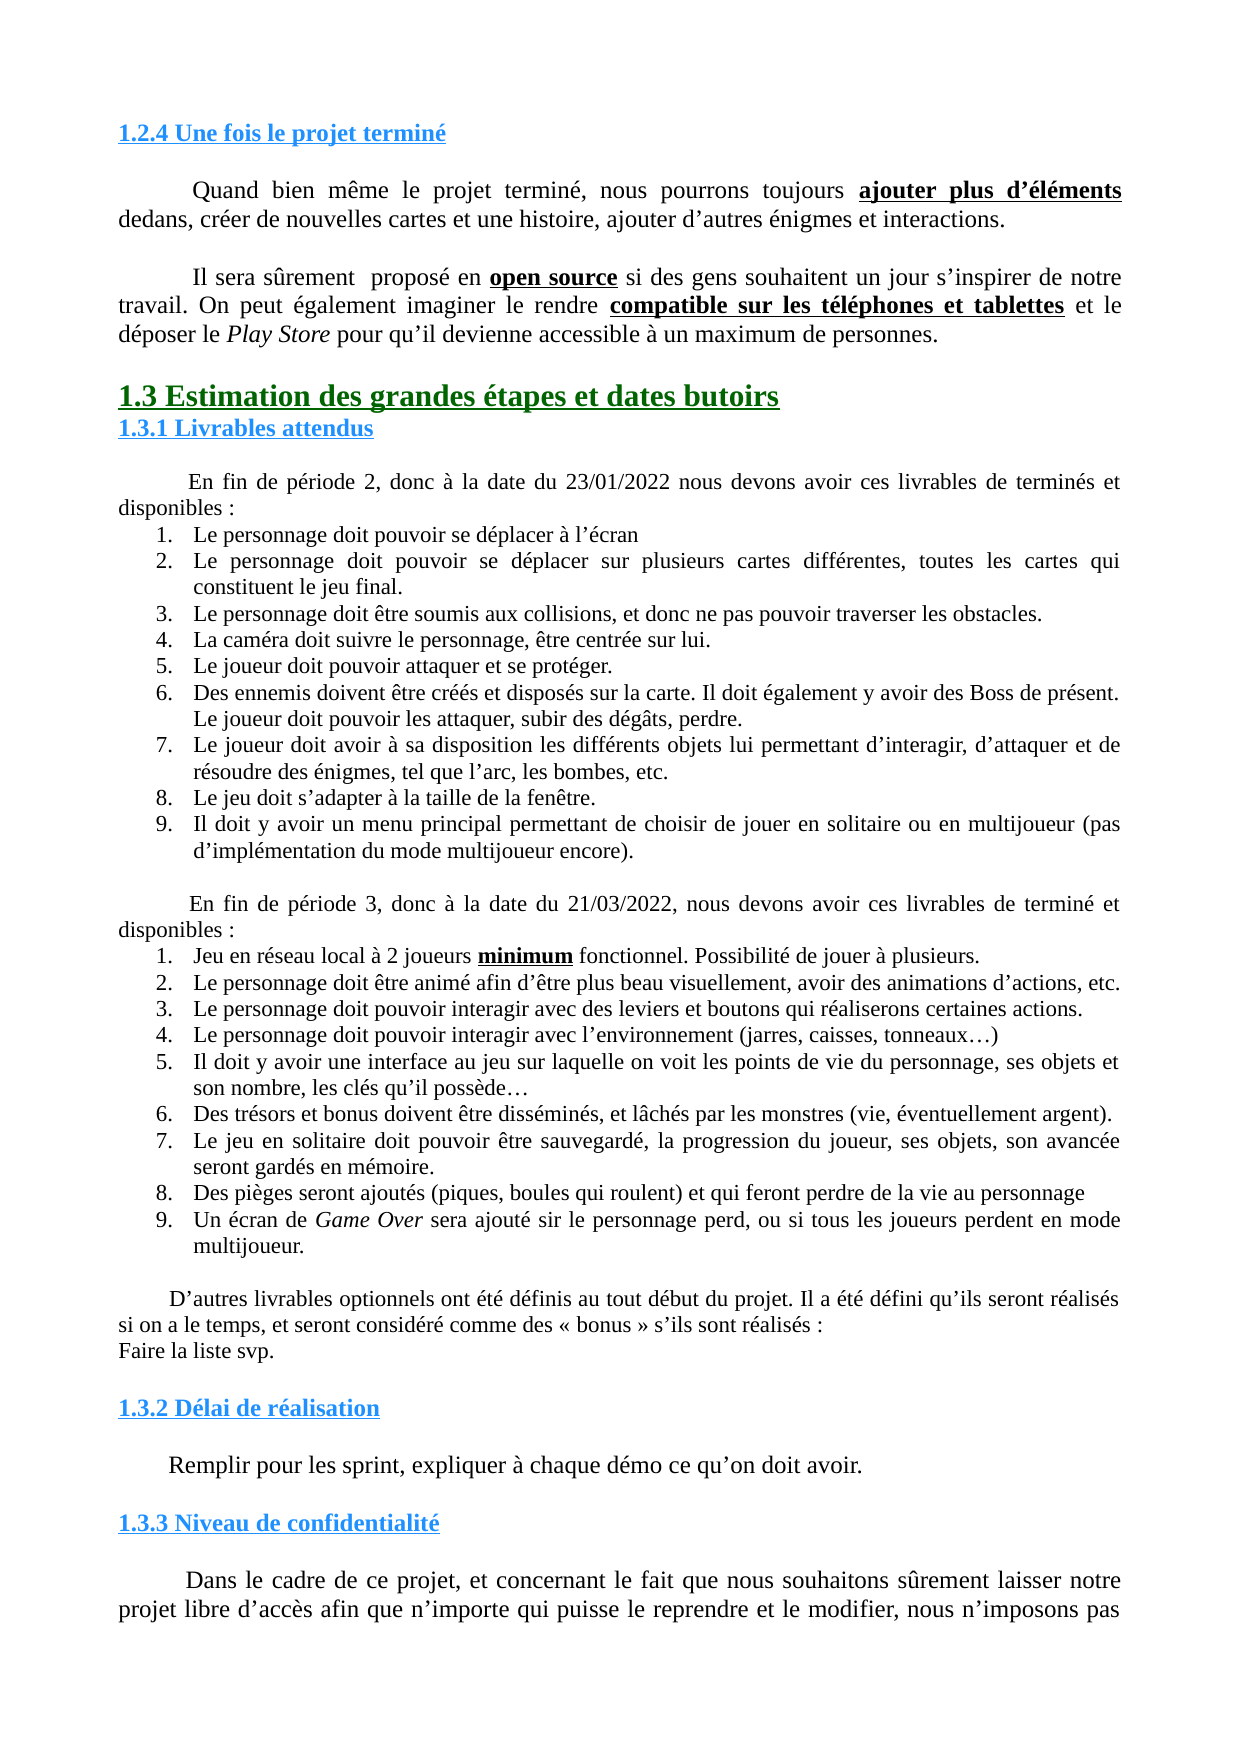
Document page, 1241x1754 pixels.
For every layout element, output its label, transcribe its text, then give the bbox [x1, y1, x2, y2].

list Un écran de Game Over sera ajouté sir le personnage perd, ou si tous les joueurs perdent en mode multijoueur. [156, 1206, 1122, 1258]
text Il sera sûrement proposé en open source si des gens souhaitent un jour s’inspirer de notre travail. On peut également imaginer le rendre compatible sur les téléphones et tablettes et le déposer le Play Store pour qu’il devienne accessible à un maximum de personnes. [118, 262, 1122, 348]
list Des pièges seront ajoutés (piques, boules qui roulent) et qui feront perdre de la vie au personnage [156, 1179, 1122, 1206]
list Le personnage doit pouvoir se déplacer sur plusieurs cartes différentes, toutes les cartes qui constituent le jeu final. [156, 547, 1122, 600]
list Le joueur doit pouvoir attaquer et se protéger. [156, 652, 1122, 679]
list Le personnage doit pouvoir se déplacer à l’écran [156, 521, 1122, 547]
list Le personnage doit être animé afin d’être plus beau visuellement, avoir des animations d’actions, etc. [156, 969, 1122, 995]
list Le personnage doit pouvoir interagir avec l’environnement (jarres, caisses, tonneaux…) [156, 1021, 1122, 1048]
list Des trésors et bonus doivent être disséminés, et lâchés par les monstres (vie, éventuellement argent). [156, 1100, 1122, 1127]
list Il doit y avoir un menu principal permettant de choisir de jouer en solitaire ou en multijoueur (pas d’implémentation du mode multijoueur encore). [156, 811, 1122, 863]
text 1.3.2 Délai de réalisation [118, 1393, 1122, 1421]
list Le personnage doit être soumis aux collisions, et donc ne pas pouvoir traverser les obstacles. [156, 600, 1122, 626]
list Le personnage doit pouvoir interagir avec des leviers et boutons qui réaliserons certaines actions. [156, 995, 1122, 1021]
text Faire la liste svp. [118, 1338, 1122, 1364]
text Dans le cadre de ce projet, et concernant le fait que nous souhaitons sûrement laisser notre projet libre d’accès afin que n’importe qui puisse le reprendre et le modifier, nous n’imposons pas [118, 1565, 1122, 1623]
list Jeu en réseau local à 2 joueurs minimum fonctionnel. Possibilité de jouer à plusieurs. [156, 942, 1122, 969]
text Quand bien même le projet terminé, nous pourrons toujours ajouter plus d’éléments dedans, créer de nouvelles cartes et une histoire, ajouter d’autres énigmes et interactions. [118, 176, 1122, 233]
text 1.3.3 Niveau de confidentialité [118, 1508, 1122, 1536]
list Le jeu doit s’adapter à la taille de la fenêtre. [156, 784, 1122, 811]
list La caméra doit suivre le personnage, être centrée sur lui. [156, 626, 1122, 652]
text Remplir pour les sprint, expliquer à chaque démo ce qu’on doit avoir. [118, 1450, 1122, 1479]
text En fin de période 3, donc à la date du 21/03/2022, nous devons avoir ces livrables de terminé et disponibles : [118, 889, 1122, 942]
list Le jeu en solitaire doit pouvoir être sauvegardé, la progression du joueur, ses objets, son avancée seront gardés en mémoire. [156, 1127, 1122, 1179]
text 1.3.1 Livrables attendus [118, 413, 1122, 442]
text 1.2.4 Une fois le projet terminé [118, 118, 1122, 147]
text En fin de période 2, donc à la date du 23/01/2022 nous devons avoir ces livrables de terminés et disponibles : [118, 468, 1122, 521]
text 1.3 Estimation des grandes étapes et dates butoirs [118, 377, 1122, 413]
list Il doit y avoir une interface au jeu sur laquelle on voit les points de vie du personnage, ses objets et son nombre, les clés qu’il possède… [156, 1048, 1122, 1100]
list Le joueur doit avoir à sa disposition les différents objets lui permettant d’interagir, d’attaquer et de résoudre des énigmes, tel que l’arc, les bombes, etc. [156, 731, 1122, 784]
list Des ennemis doivent être créés et disposés sur la carte. Il doit également y avoir des Boss de présent. Le joueur doit pouvoir les attaquer, subir des dégâts, perdre. [156, 679, 1122, 731]
text D’autres livrables optionnels ont été définis au tout début du projet. Il a été défini qu’ils seront réalisés si on a le temps, et seront considéré comme des « bonus » s’ils sont réalisés : [118, 1285, 1122, 1338]
